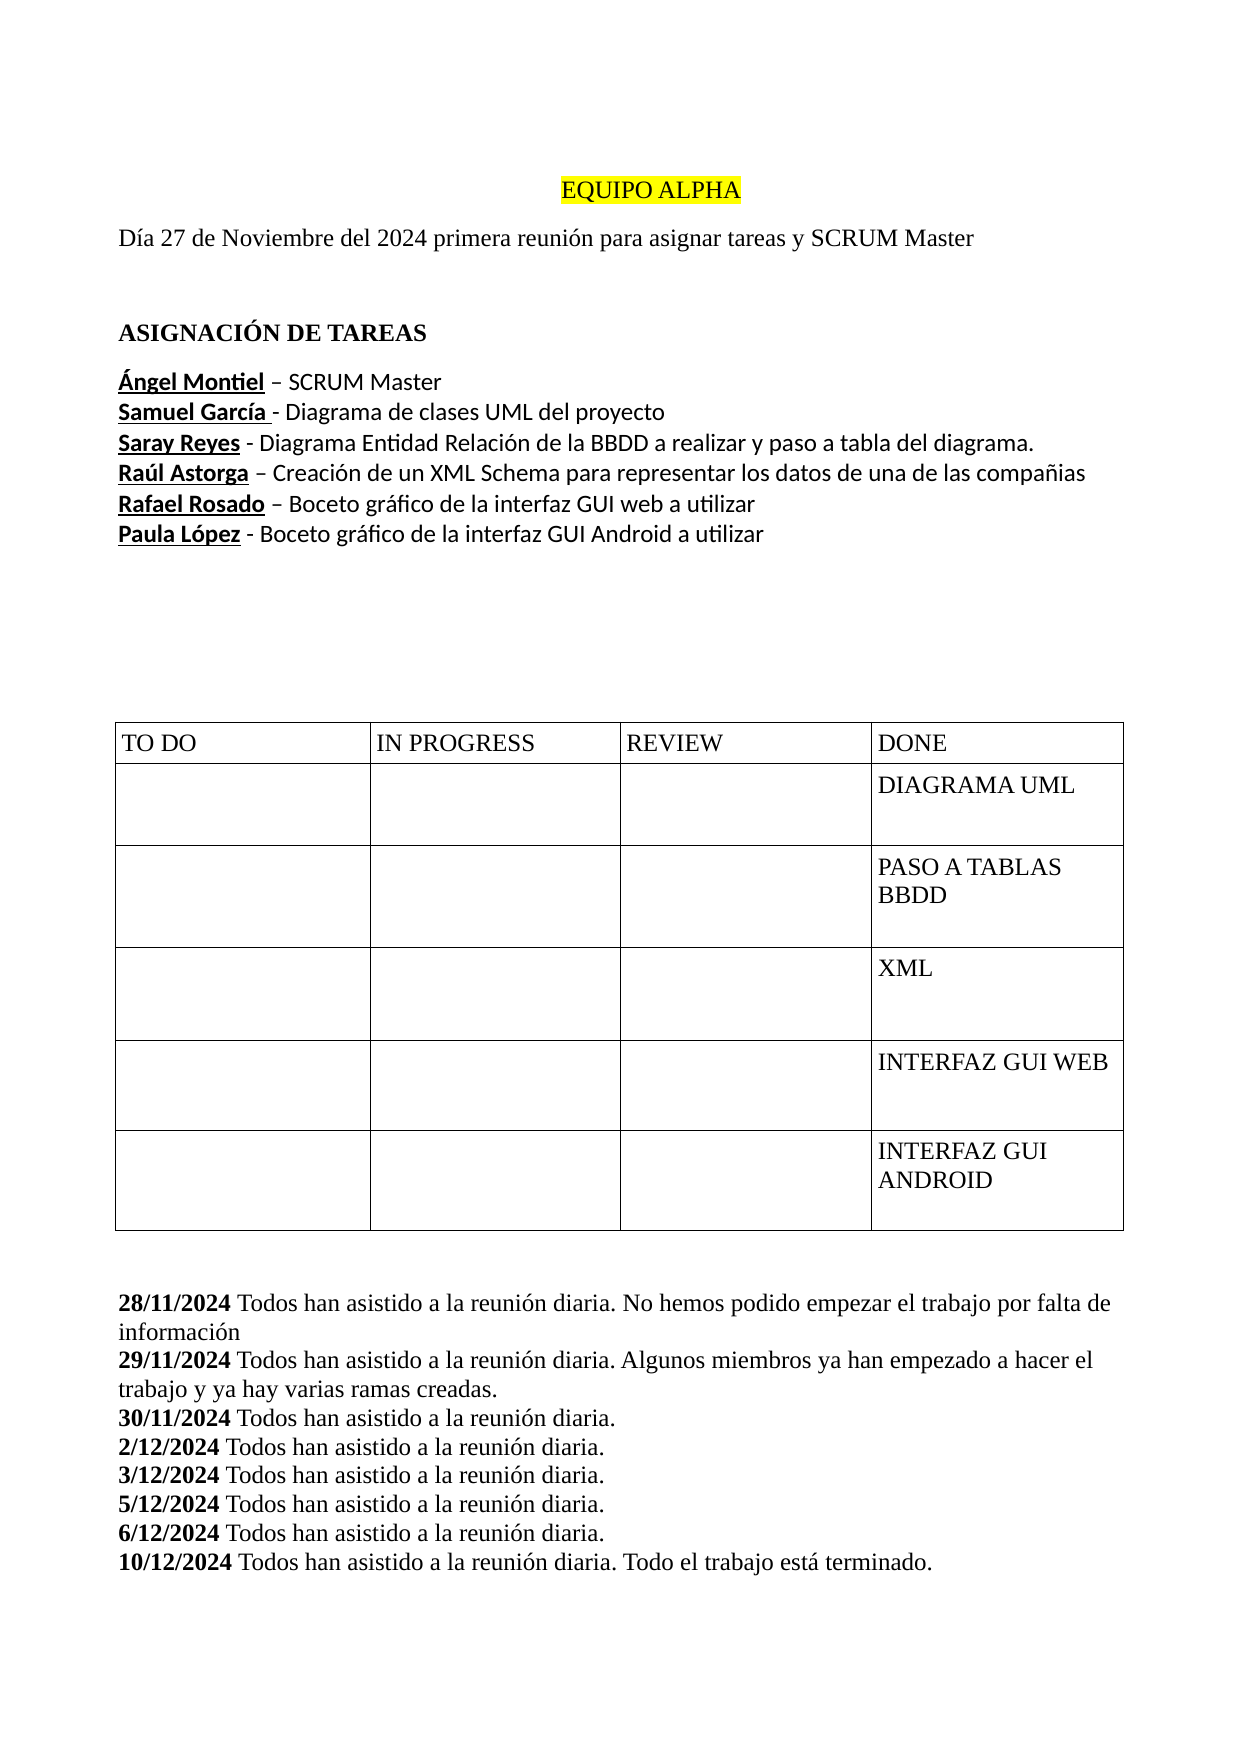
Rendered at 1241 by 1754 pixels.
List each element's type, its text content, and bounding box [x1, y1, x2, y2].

text 6/12/2024 Todos han asistido a la reunión diaria. [118, 1518, 1122, 1547]
text 29/11/2024 Todos han asistido a la reunión diaria. Algunos miembros ya han empezado a hacer el trabajo y ya hay varias ramas creadas. [118, 1346, 1122, 1403]
text 30/11/2024 Todos han asistido a la reunión diaria. [118, 1403, 1122, 1432]
table_cell PASO A TABLAS BBDD [872, 846, 1123, 947]
text 2/12/2024 Todos han asistido a la reunión diaria. [118, 1432, 1122, 1461]
table_header DONE [872, 723, 1123, 763]
table_cell [371, 948, 620, 1040]
table_cell [116, 1131, 370, 1229]
table_cell INTERFAZ GUI ANDROID [872, 1131, 1123, 1229]
table_header IN PROGRESS [371, 723, 620, 763]
table_cell [116, 948, 370, 1040]
table_cell [116, 1041, 370, 1129]
table_cell [371, 1131, 620, 1229]
text ASIGNACIÓN DE TAREAS [118, 318, 1122, 347]
text Paula López - Boceto gráfico de la interfaz GUI Android a utilizar [118, 519, 1122, 549]
table_cell [621, 764, 871, 845]
table_header REVIEW [621, 723, 871, 763]
text Samuel García - Diagrama de clases UML del proyecto [118, 397, 1122, 427]
table_cell INTERFAZ GUI WEB [872, 1041, 1123, 1129]
text Ángel Montiel – SCRUM Master [118, 366, 1122, 397]
table_cell [621, 846, 871, 947]
text 28/11/2024 Todos han asistido a la reunión diaria. No hemos podido empezar el trabajo por falta de información [118, 1288, 1122, 1346]
table_cell [116, 764, 370, 845]
table_cell DIAGRAMA UML [872, 764, 1123, 845]
text Raúl Astorga – Creación de un XML Schema para representar los datos de una de las compañias [118, 458, 1122, 488]
table_cell XML [872, 948, 1123, 1040]
text 5/12/2024 Todos han asistido a la reunión diaria. [118, 1489, 1122, 1518]
table_cell [371, 764, 620, 845]
text Rafael Rosado – Boceto gráfico de la interfaz GUI web a utilizar [118, 488, 1122, 519]
table_header TO DO [116, 723, 370, 763]
text 3/12/2024 Todos han asistido a la reunión diaria. [118, 1461, 1122, 1489]
table_cell [621, 1131, 871, 1229]
table_cell [621, 1041, 871, 1129]
table_cell [371, 846, 620, 947]
table_cell [371, 1041, 620, 1129]
text EQUIPO ALPHA [118, 176, 1122, 204]
text Saray Reyes - Diagrama Entidad Relación de la BBDD a realizar y paso a tabla del diagrama. [118, 427, 1122, 458]
table_cell [116, 846, 370, 947]
text Día 27 de Noviembre del 2024 primera reunión para asignar tareas y SCRUM Master [118, 223, 1122, 252]
text 10/12/2024 Todos han asistido a la reunión diaria. Todo el trabajo está terminado. [118, 1547, 1122, 1576]
table_cell [621, 948, 871, 1040]
